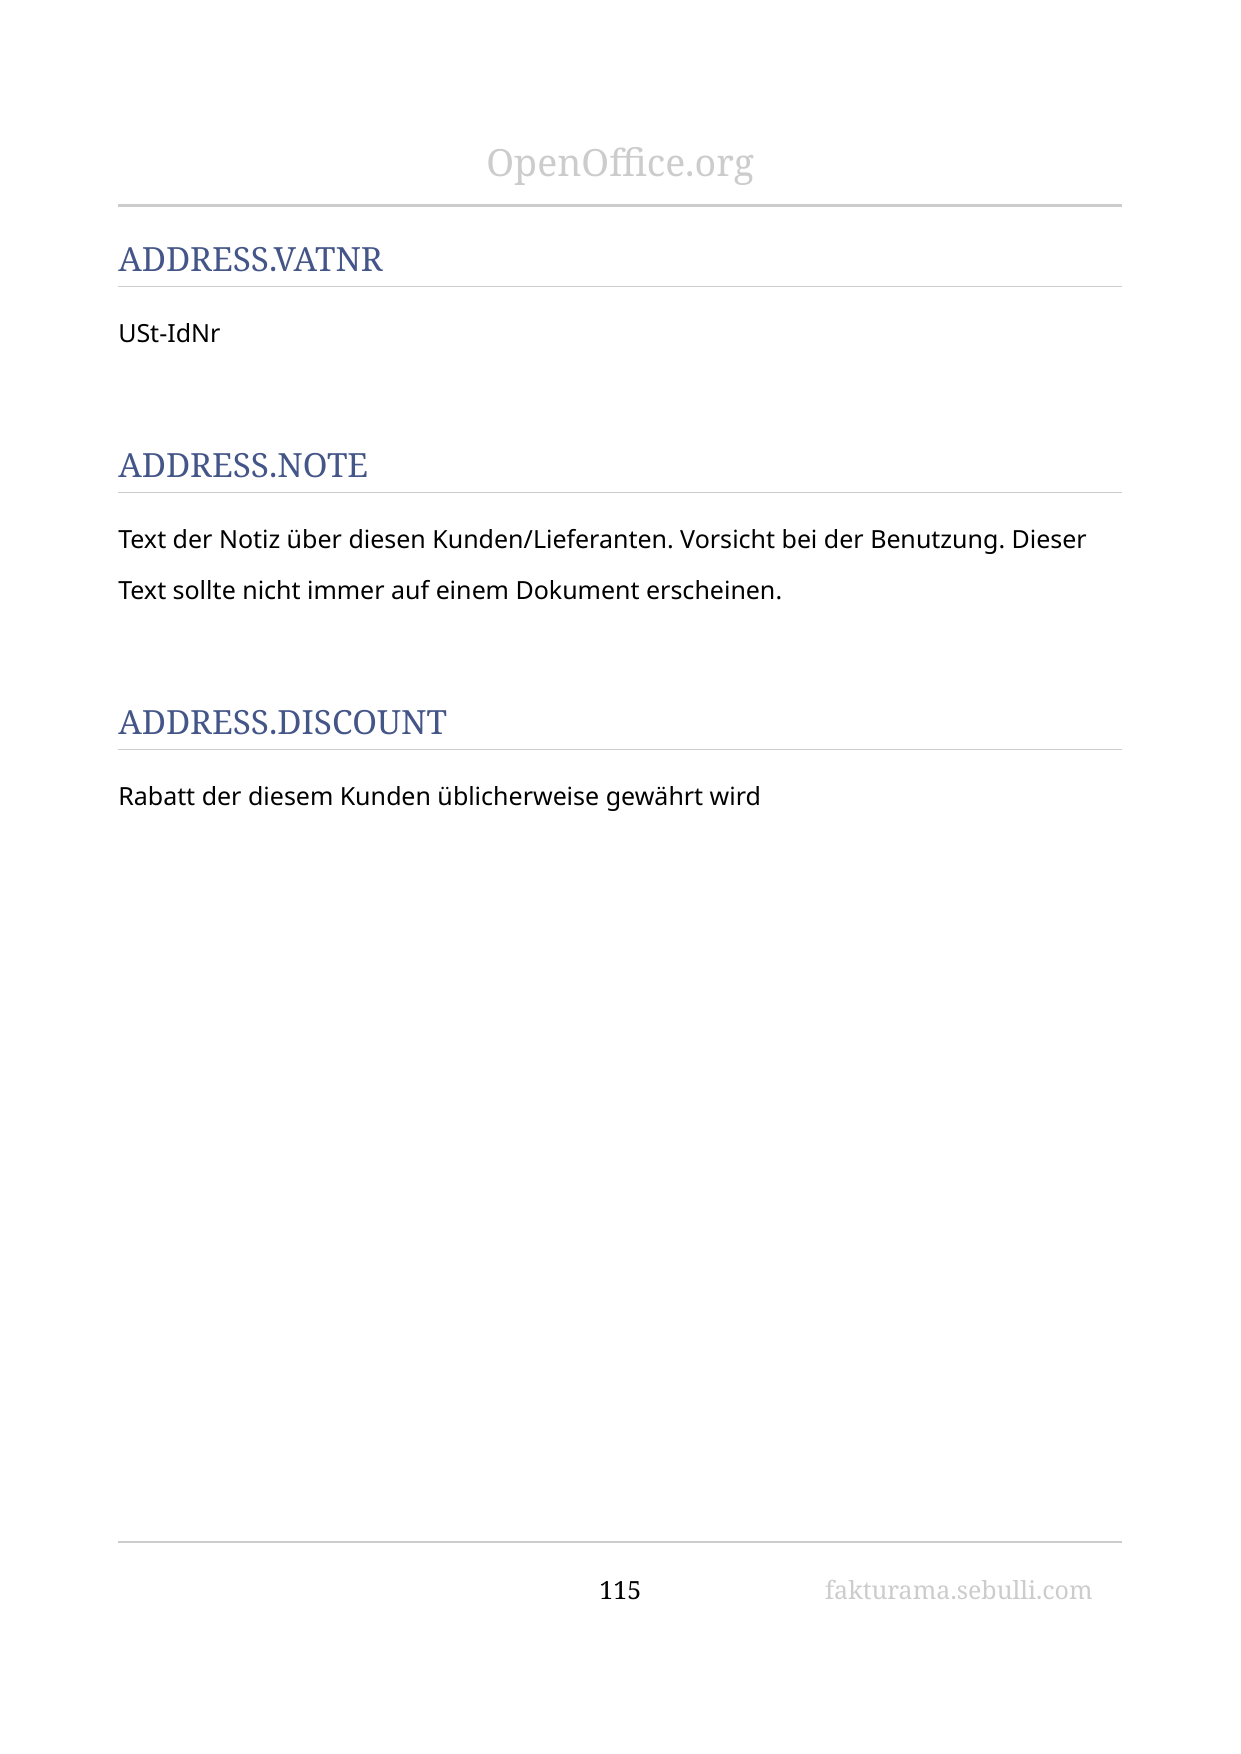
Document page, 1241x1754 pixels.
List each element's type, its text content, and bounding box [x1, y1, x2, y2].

text USt-IdNr [118, 316, 1122, 350]
subtitle ADDRESS.VATNR [118, 236, 1122, 286]
subtitle ADDRESS.DISCOUNT [118, 699, 1122, 749]
subtitle ADDRESS.NOTE [118, 442, 1122, 492]
text Rabatt der diesem Kunden üblicherweise gewährt wird [118, 778, 1122, 812]
text Text der Notiz über diesen Kunden/Lieferanten. Vorsicht bei der Benutzung. Dieser Text sollte nicht immer auf einem Dokument erscheinen. [118, 522, 1122, 607]
